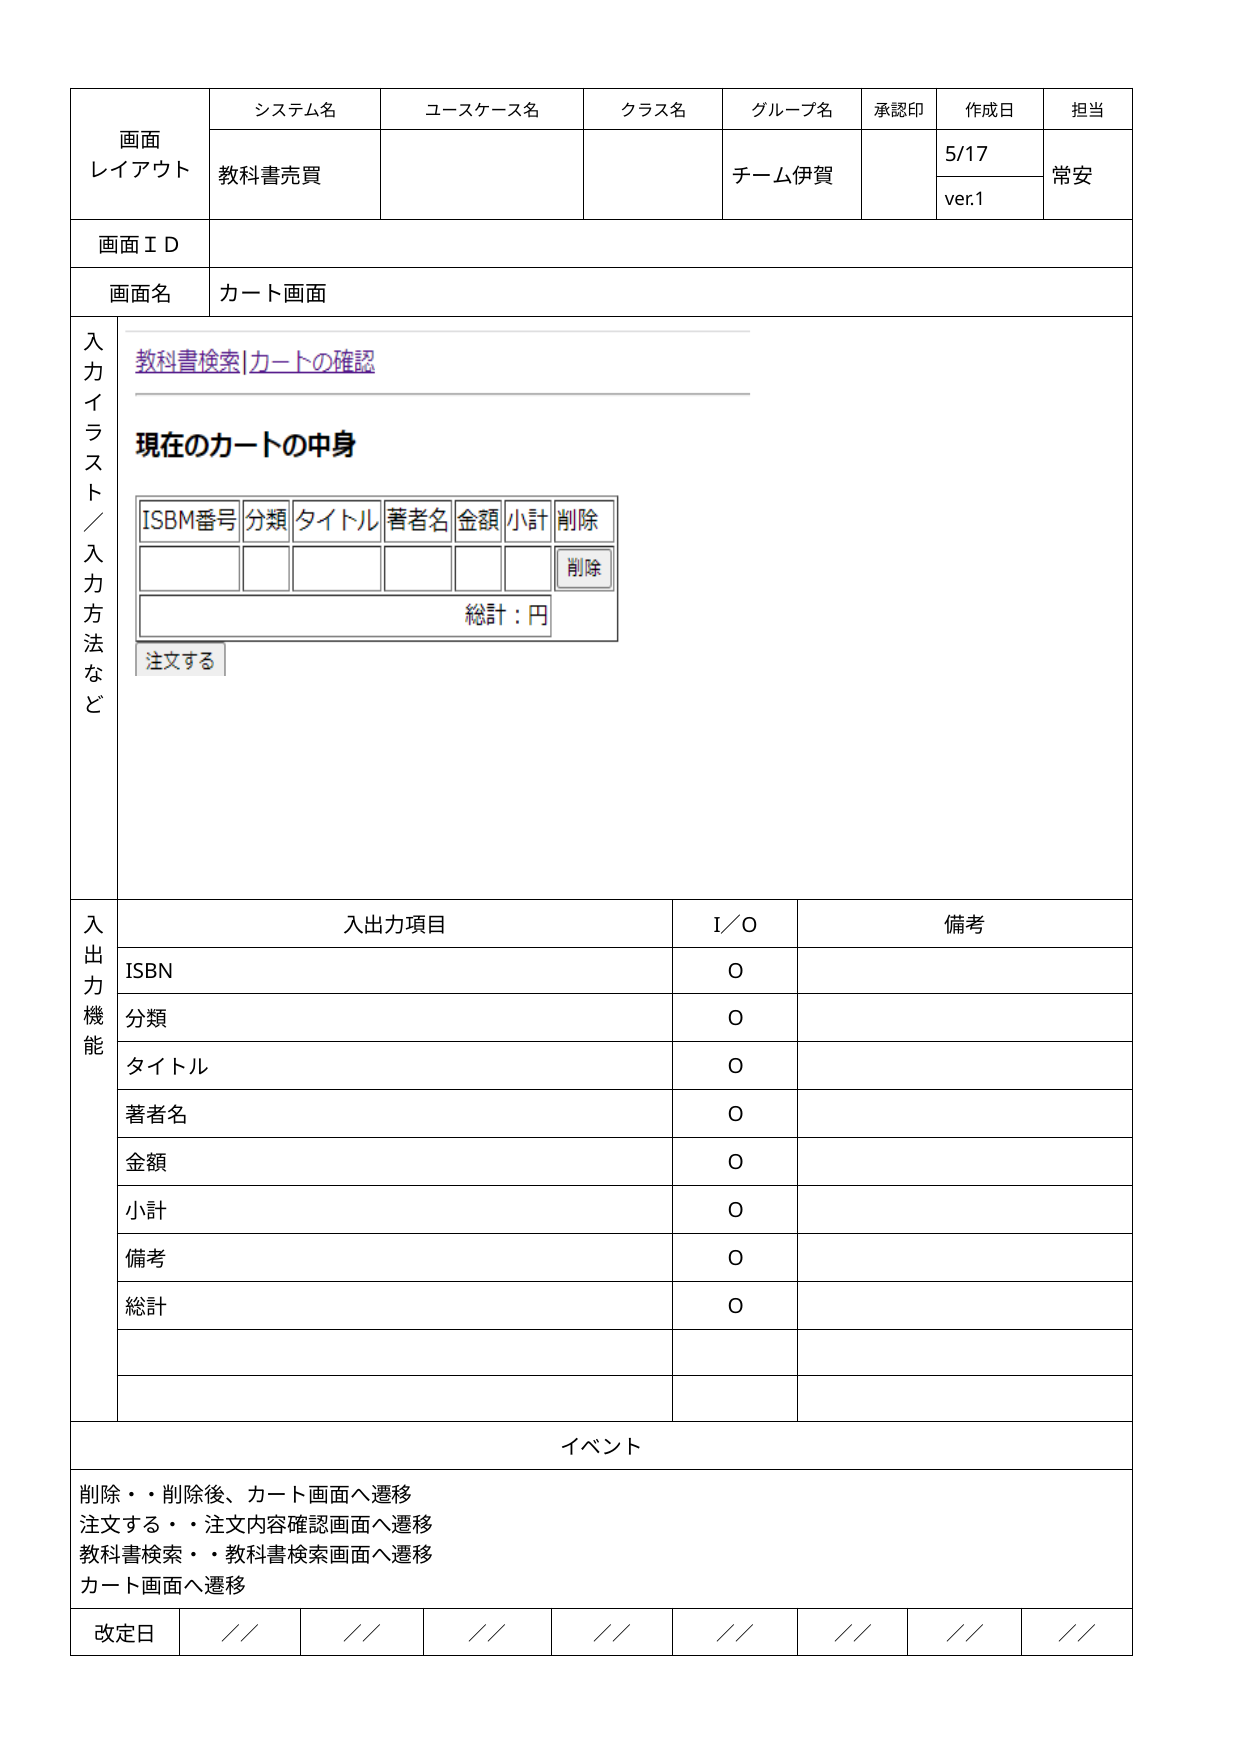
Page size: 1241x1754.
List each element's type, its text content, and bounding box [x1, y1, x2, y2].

table_cell [673, 1330, 797, 1375]
table_cell [798, 994, 1132, 1041]
table_cell [118, 1376, 672, 1421]
table_cell カート画面 [210, 268, 1132, 316]
table_cell O [673, 1090, 797, 1137]
table_cell ／／ [1022, 1609, 1132, 1655]
table_cell I／O [673, 900, 797, 947]
table_cell O [673, 1282, 797, 1329]
table_cell 分類 [118, 994, 672, 1041]
table_cell ／／ [673, 1609, 797, 1655]
table_cell O [673, 1042, 797, 1089]
table_cell 総計 [118, 1282, 672, 1329]
table_cell [798, 1282, 1132, 1329]
table_cell [798, 1042, 1132, 1089]
table_cell 画面名 [71, 268, 209, 316]
table_cell O [673, 1138, 797, 1185]
table_cell 備考 [798, 900, 1132, 947]
table_cell ver.1 [937, 177, 1043, 219]
table_cell [798, 1186, 1132, 1233]
table_cell 改定日 [71, 1609, 179, 1655]
table_cell 入出力項目 [118, 900, 672, 947]
table_cell [118, 317, 1132, 899]
table_cell イベント [71, 1422, 1132, 1469]
table_cell [798, 1234, 1132, 1281]
table_cell ／／ [798, 1609, 907, 1655]
table_header ユースケース名 [381, 89, 583, 129]
table_cell [584, 130, 722, 219]
table_cell O [673, 994, 797, 1041]
table_cell タイトル [118, 1042, 672, 1089]
table_cell ISBN [118, 948, 672, 993]
table_cell [381, 130, 583, 219]
table_header 作成日 [937, 89, 1043, 129]
table_cell O [673, 1186, 797, 1233]
table_cell 金額 [118, 1138, 672, 1185]
table_cell ／／ [180, 1609, 300, 1655]
table_cell 備考 [118, 1234, 672, 1281]
table_cell [798, 1138, 1132, 1185]
table_cell ／／ [424, 1609, 551, 1655]
table_header 画面 レイアウト [71, 89, 209, 219]
table_cell 入力イラスト／入力方法など [71, 317, 117, 899]
table_cell 入出力機能 [71, 900, 117, 1421]
table_cell チーム伊賀 [723, 130, 861, 219]
table_cell O [673, 1234, 797, 1281]
table_header システム名 [210, 89, 380, 129]
table_cell 小計 [118, 1186, 672, 1233]
table_cell 著者名 [118, 1090, 672, 1137]
table_header 承認印 [862, 89, 936, 129]
table_cell [862, 130, 936, 219]
table_cell [798, 1376, 1132, 1421]
table_cell 画面ＩＤ [71, 220, 209, 267]
table_cell [798, 1330, 1132, 1375]
table_cell 5/17 [937, 130, 1043, 176]
table_cell 教科書売買 [210, 130, 380, 219]
table_cell ／／ [552, 1609, 672, 1655]
table_cell ／／ [301, 1609, 423, 1655]
table_cell [118, 1330, 672, 1375]
table_cell 削除・・削除後、カート画面へ遷移 注文する・・注文内容確認画面へ遷移 教科書検索・・教科書検索画面へ遷移 カート画面へ遷移 [71, 1470, 1132, 1607]
table_header 担当 [1044, 89, 1132, 129]
table_cell [210, 220, 1132, 267]
table_cell [798, 948, 1132, 993]
table_cell O [673, 948, 797, 993]
table_cell [673, 1376, 797, 1421]
table_cell 常安 [1044, 130, 1132, 219]
table_cell [798, 1090, 1132, 1137]
table_cell ／／ [908, 1609, 1021, 1655]
table_header クラス名 [584, 89, 722, 129]
table_header グループ名 [723, 89, 861, 129]
